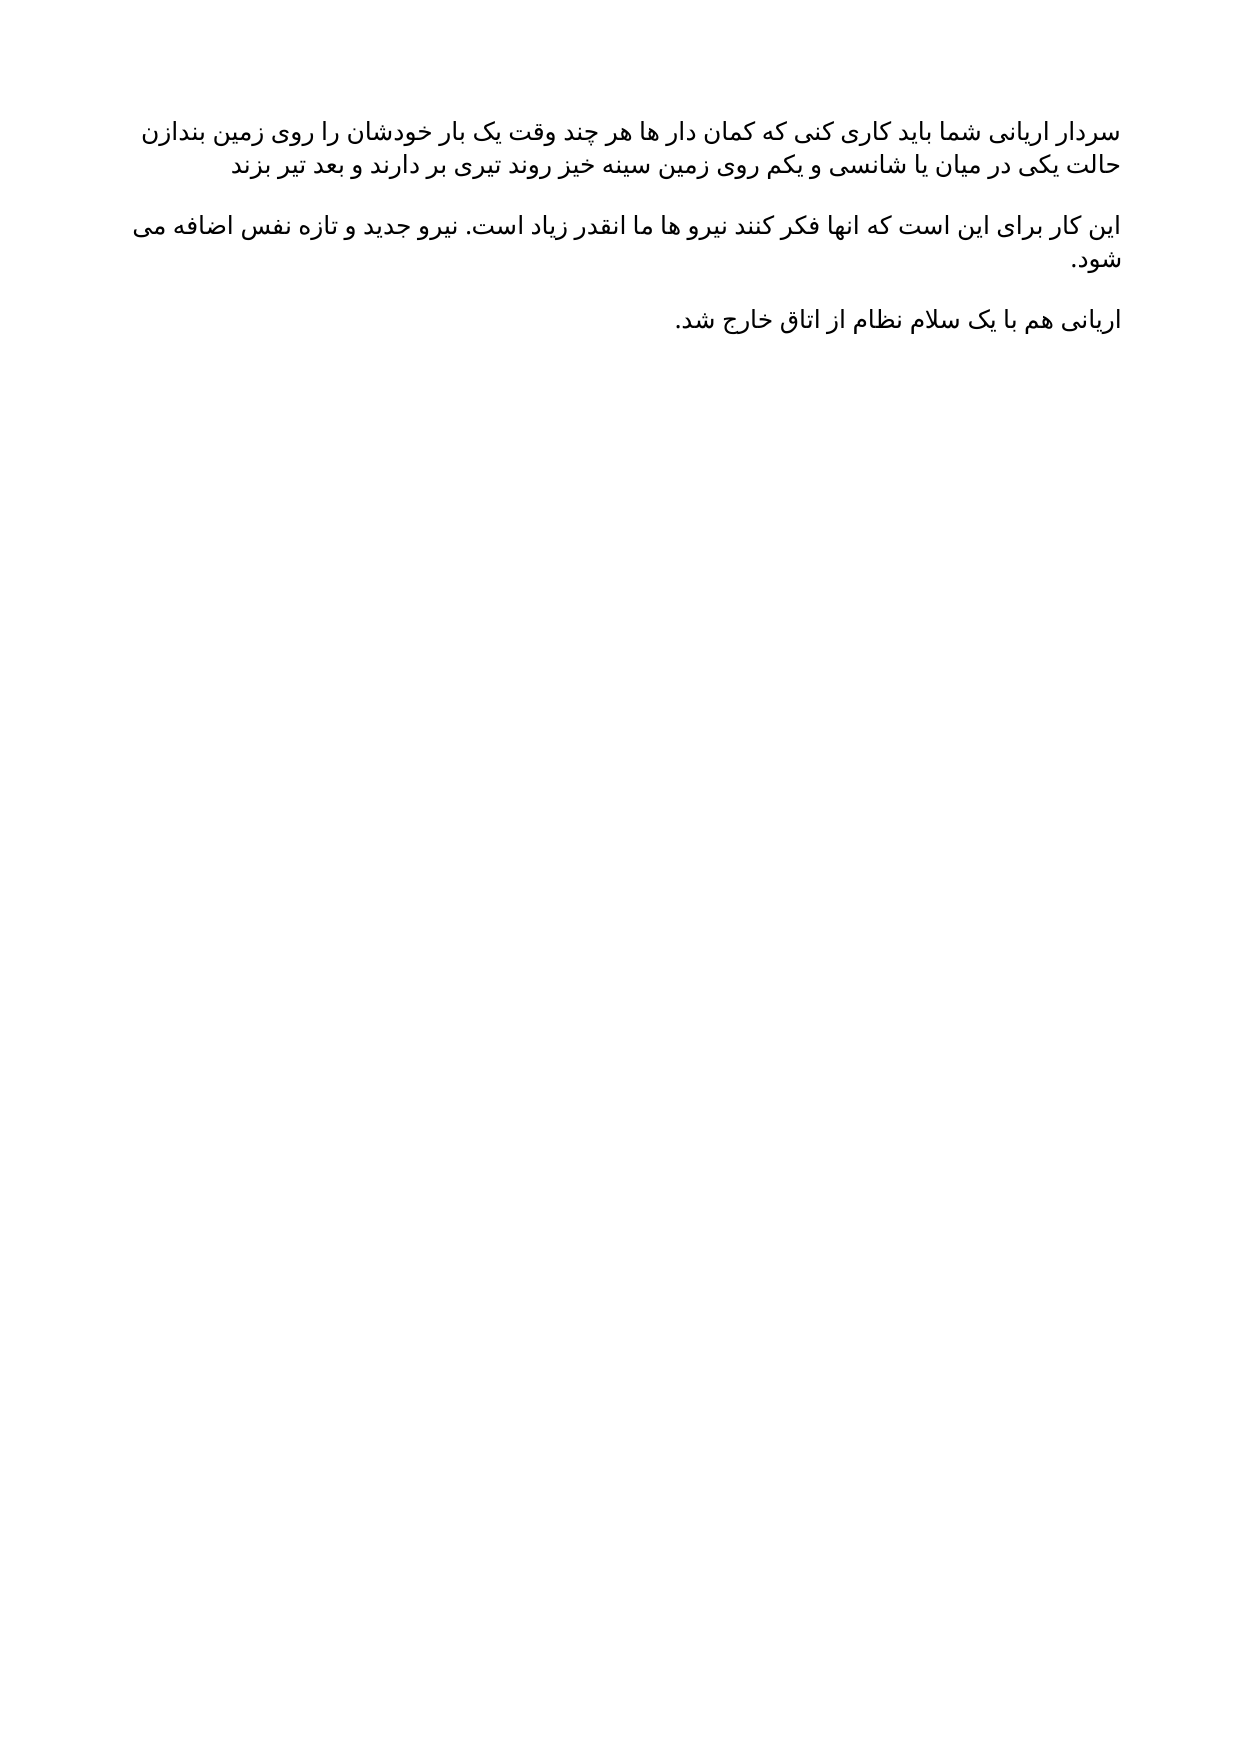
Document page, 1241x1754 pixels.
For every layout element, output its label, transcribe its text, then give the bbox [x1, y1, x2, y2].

text اریانی هم با یک سلام نظام از اتاق خارج شد. [118, 306, 1122, 339]
text این کار برای این است که انها فکر کنند نیرو ها ما انقدر زیاد است. نیرو جدید و تازه نفس اضافه می شود. [118, 212, 1122, 277]
text سردار اریانی شما باید کاری کنی که کمان دار ها هر چند وقت یک بار خودشان را روی زمین بندازن حالت یکی در میان یا شانسی و یکم روی زمین سینه خیز روند تیری بر دارند و بعد تیر بزند [118, 118, 1122, 183]
